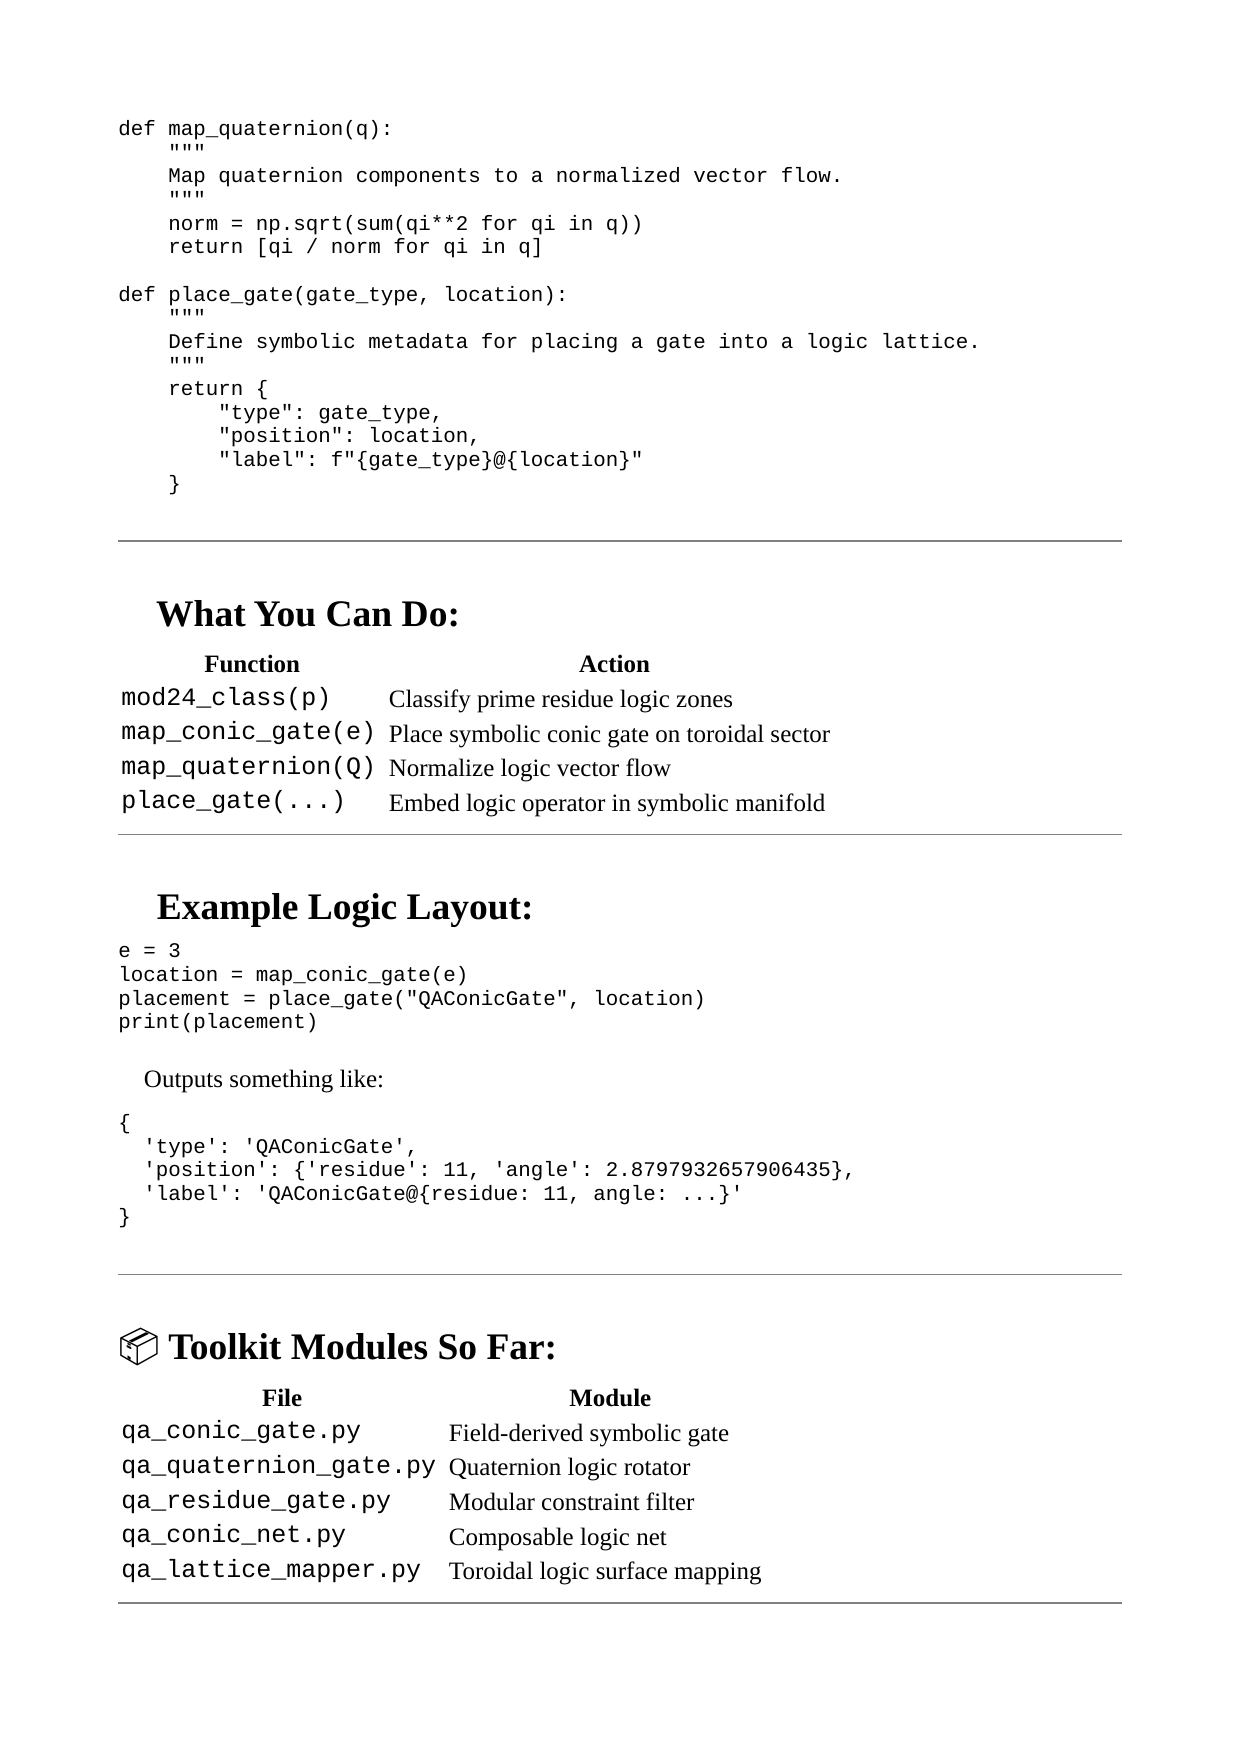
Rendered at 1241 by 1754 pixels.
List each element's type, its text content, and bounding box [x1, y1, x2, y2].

table_cell mod24_class(p) [118, 681, 386, 716]
table_header File [118, 1380, 446, 1415]
subtitle 🔄 Example Logic Layout: [118, 885, 1122, 928]
text 'type': 'QAConicGate', [118, 1136, 1122, 1159]
text } [118, 473, 1122, 496]
text """ [118, 354, 1122, 378]
table_cell Classify prime residue logic zones [386, 681, 843, 716]
text """ [118, 307, 1122, 331]
text 'position': {'residue': 11, 'angle': 2.8797932657906435}, [118, 1159, 1122, 1183]
text Define symbolic metadata for placing a gate into a logic lattice. [118, 331, 1122, 354]
text def place_gate(gate_type, location): [118, 284, 1122, 307]
text print(placement) [118, 1011, 1122, 1035]
table_cell qa_conic_gate.py [118, 1415, 446, 1449]
table_cell qa_residue_gate.py [118, 1484, 446, 1519]
text """ [118, 189, 1122, 213]
table_header Module [446, 1380, 774, 1415]
table_cell Place symbolic conic gate on toroidal sector [386, 716, 843, 750]
table_cell Modular constraint filter [446, 1484, 774, 1519]
table_cell Toroidal logic surface mapping [446, 1553, 774, 1588]
table_cell Embed logic operator in symbolic manifold [386, 785, 843, 819]
table_cell Field-derived symbolic gate [446, 1415, 774, 1449]
table_cell qa_quaternion_gate.py [118, 1450, 446, 1484]
text return { [118, 378, 1122, 402]
table_cell Normalize logic vector flow [386, 750, 843, 785]
text "label": f"{gate_type}@{location}" [118, 449, 1122, 473]
table_cell place_gate(...) [118, 785, 386, 819]
text placement = place_gate("QAConicGate", location) [118, 988, 1122, 1011]
text Map quaternion components to a normalized vector flow. [118, 165, 1122, 189]
subtitle 📦 Toolkit Modules So Far: [118, 1325, 1122, 1368]
text "position": location, [118, 426, 1122, 449]
text e = 3 [118, 940, 1122, 964]
subtitle 🧠 What You Can Do: [118, 591, 1122, 634]
text } [118, 1207, 1122, 1230]
text """ [118, 142, 1122, 165]
table_cell qa_conic_net.py [118, 1519, 446, 1553]
text return [qi / norm for qi in q] [118, 236, 1122, 260]
table_header Action [386, 647, 843, 681]
table_cell Composable logic net [446, 1519, 774, 1553]
table_cell qa_lattice_mapper.py [118, 1553, 446, 1588]
text 🔁 Outputs something like: [118, 1064, 1122, 1093]
table_cell map_quaternion(Q) [118, 750, 386, 785]
text norm = np.sqrt(sum(qi**2 for qi in q)) [118, 213, 1122, 236]
text 'label': 'QAConicGate@{residue: 11, angle: ...}' [118, 1183, 1122, 1207]
table_cell Quaternion logic rotator [446, 1450, 774, 1484]
table_header Function [118, 647, 386, 681]
text def map_quaternion(q): [118, 118, 1122, 142]
text location = map_conic_gate(e) [118, 964, 1122, 988]
text "type": gate_type, [118, 402, 1122, 426]
table_cell map_conic_gate(e) [118, 716, 386, 750]
text { [118, 1112, 1122, 1136]
